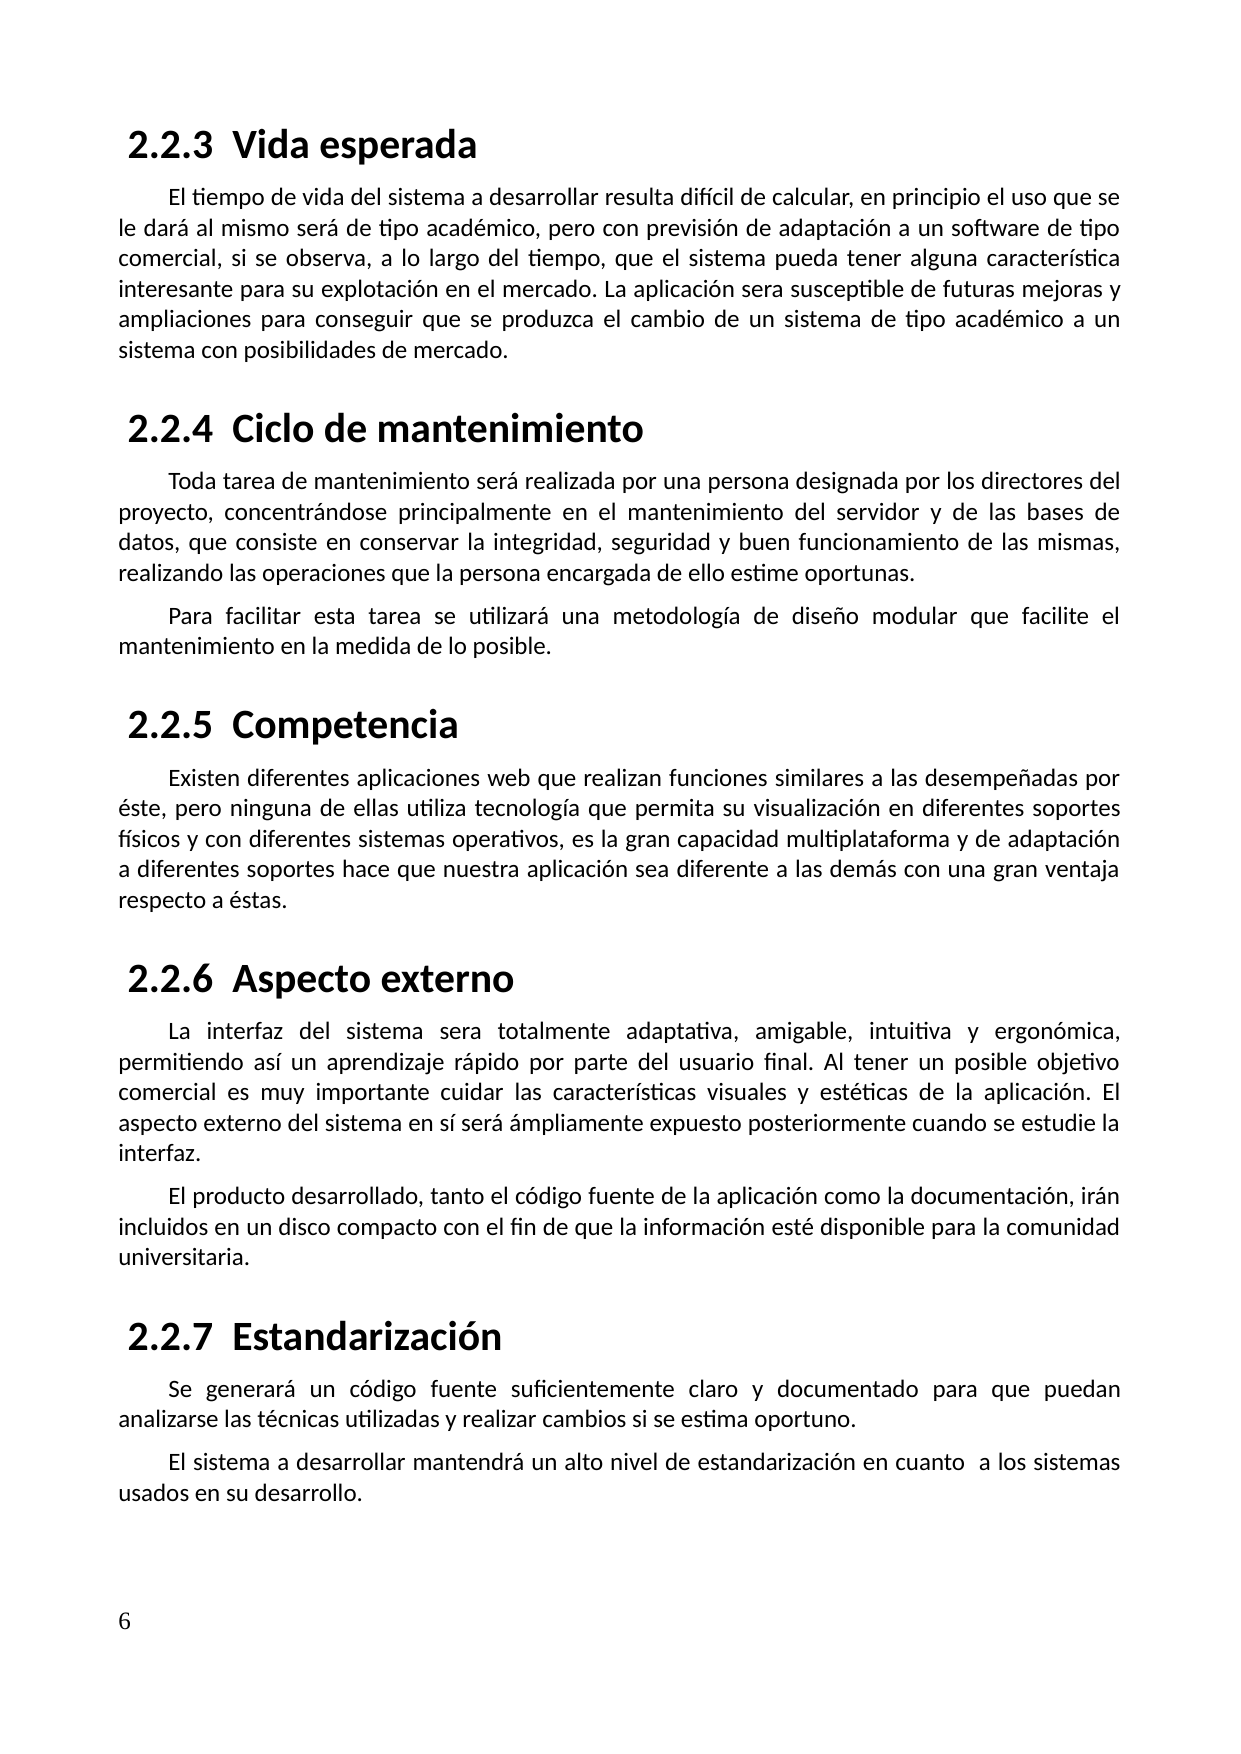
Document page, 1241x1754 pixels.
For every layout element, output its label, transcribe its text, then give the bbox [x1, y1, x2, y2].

subtitle Aspecto externo [118, 952, 1122, 1003]
subtitle Estandarización [118, 1309, 1122, 1360]
text El tiempo de vida del sistema a desarrollar resulta difícil de calcular, en principio el uso que se le dará al mismo será de tipo académico, pero con previsión de adaptación a un software de tipo comercial, si se observa, a lo largo del tiempo, que el sistema pueda tener alguna característica interesante para su explotación en el mercado. La aplicación sera susceptible de futuras mejoras y ampliaciones para conseguir que se produzca el cambio de un sistema de tipo académico a un sistema con posibilidades de mercado. [118, 181, 1122, 364]
text Existen diferentes aplicaciones web que realizan funciones similares a las desempeñadas por éste, pero ninguna de ellas utiliza tecnología que permita su visualización en diferentes soportes físicos y con diferentes sistemas operativos, es la gran capacidad multiplataforma y de adaptación a diferentes soportes hace que nuestra aplicación sea diferente a las demás con una gran ventaja respecto a éstas. [118, 762, 1122, 914]
text Para facilitar esta tarea se utilizará una metodología de diseño modular que facilite el mantenimiento en la medida de lo posible. [118, 600, 1122, 661]
subtitle Ciclo de mantenimiento [118, 402, 1122, 453]
subtitle Vida esperada [118, 118, 1122, 169]
text La interfaz del sistema sera totalmente adaptativa, amigable, intuitiva y ergonómica, permitiendo así un aprendizaje rápido por parte del usuario final. Al tener un posible objetivo comercial es muy importante cuidar las características visuales y estéticas de la aplicación. El aspecto externo del sistema en sí será ámpliamente expuesto posteriormente cuando se estudie la interfaz. [118, 1015, 1122, 1168]
text El sistema a desarrollar mantendrá un alto nivel de estandarización en cuanto a los sistemas usados en su desarrollo. [118, 1446, 1122, 1507]
text El producto desarrollado, tanto el código fuente de la aplicación como la documentación, irán incluidos en un disco compacto con el fin de que la información esté disponible para la comunidad universitaria. [118, 1180, 1122, 1272]
text Toda tarea de mantenimiento será realizada por una persona designada por los directores del proyecto, concentrándose principalmente en el mantenimiento del servidor y de las bases de datos, que consiste en conservar la integridad, seguridad y buen funcionamiento de las mismas, realizando las operaciones que la persona encargada de ello estime oportunas. [118, 465, 1122, 587]
subtitle Competencia [118, 698, 1122, 749]
text Se generará un código fuente suficientemente claro y documentado para que puedan analizarse las técnicas utilizadas y realizar cambios si se estima oportuno. [118, 1373, 1122, 1434]
